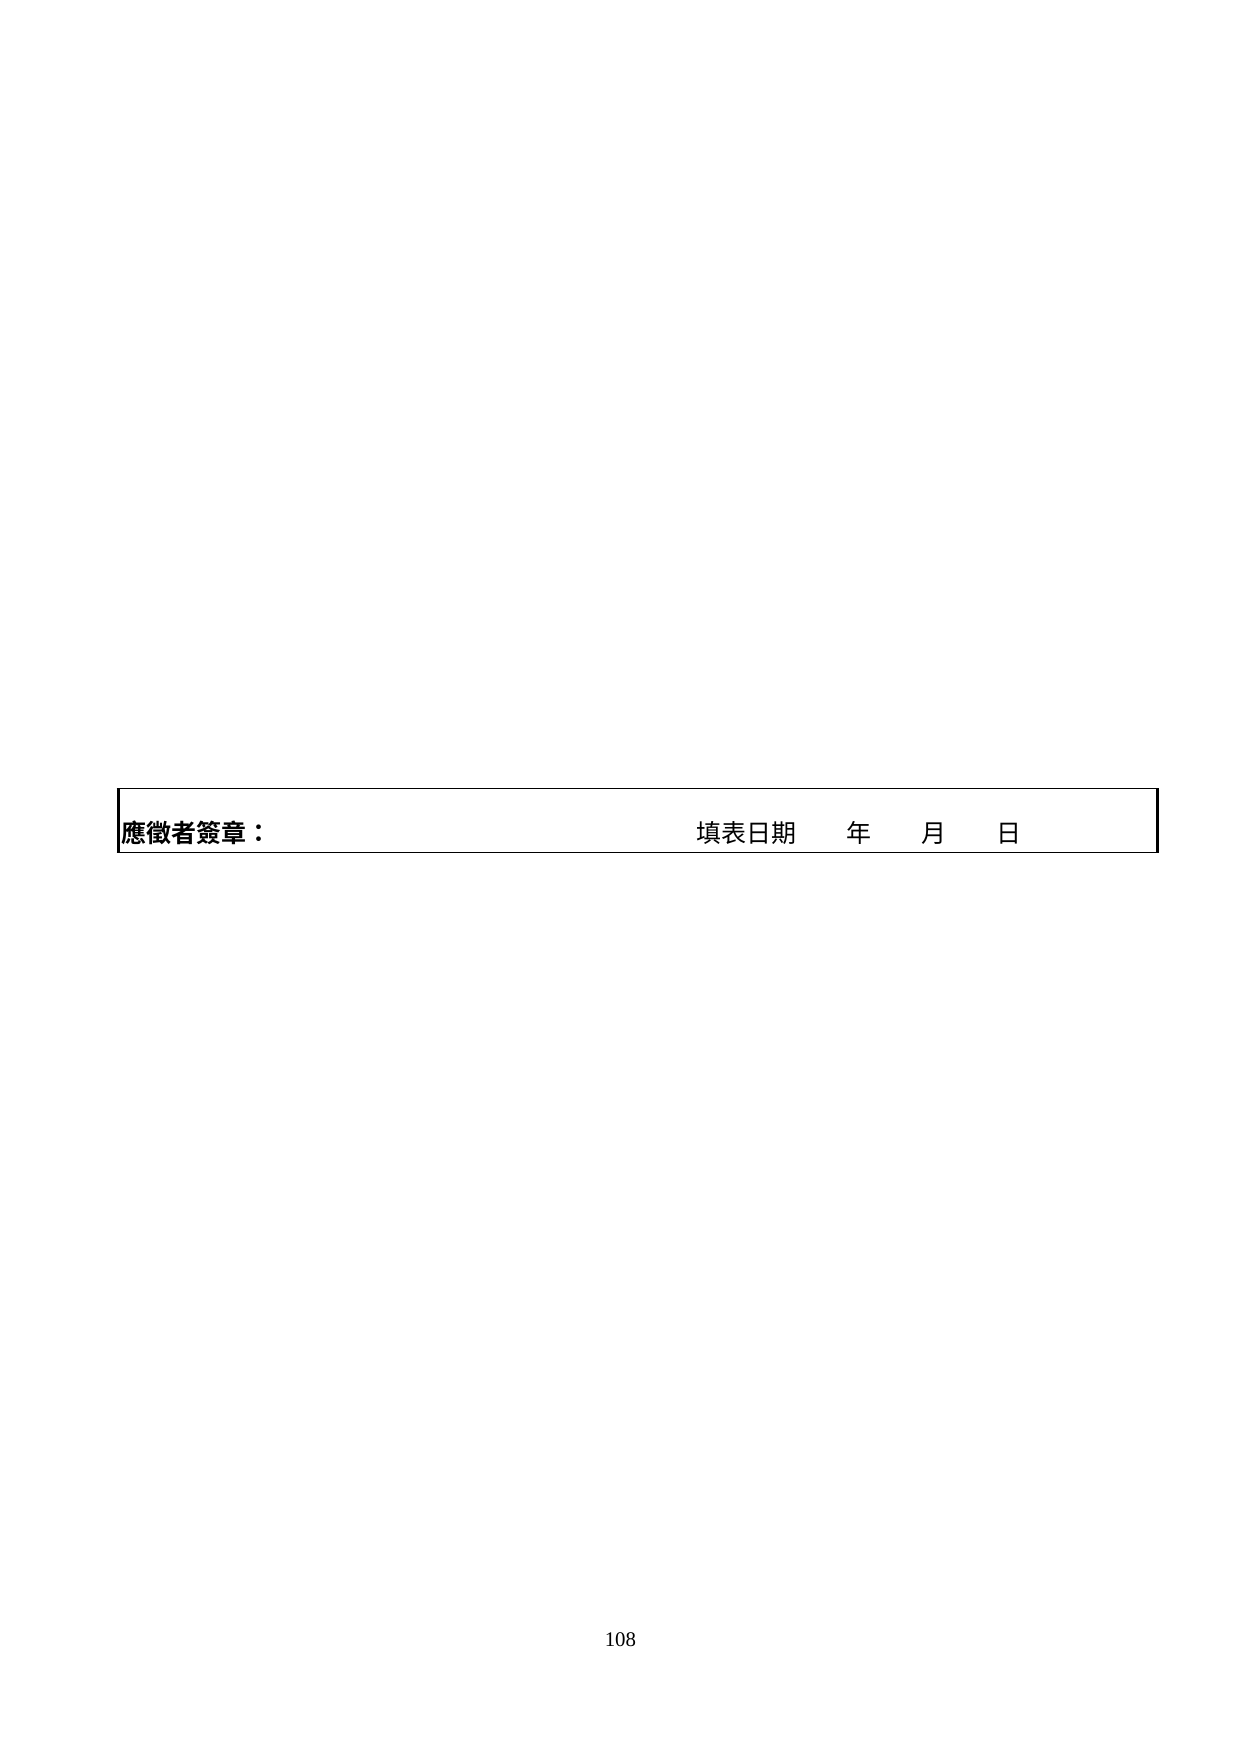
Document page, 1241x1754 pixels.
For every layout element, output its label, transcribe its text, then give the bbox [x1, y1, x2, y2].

table_cell 應徵者簽章： 填表日期 年 月 日 [120, 789, 1156, 852]
